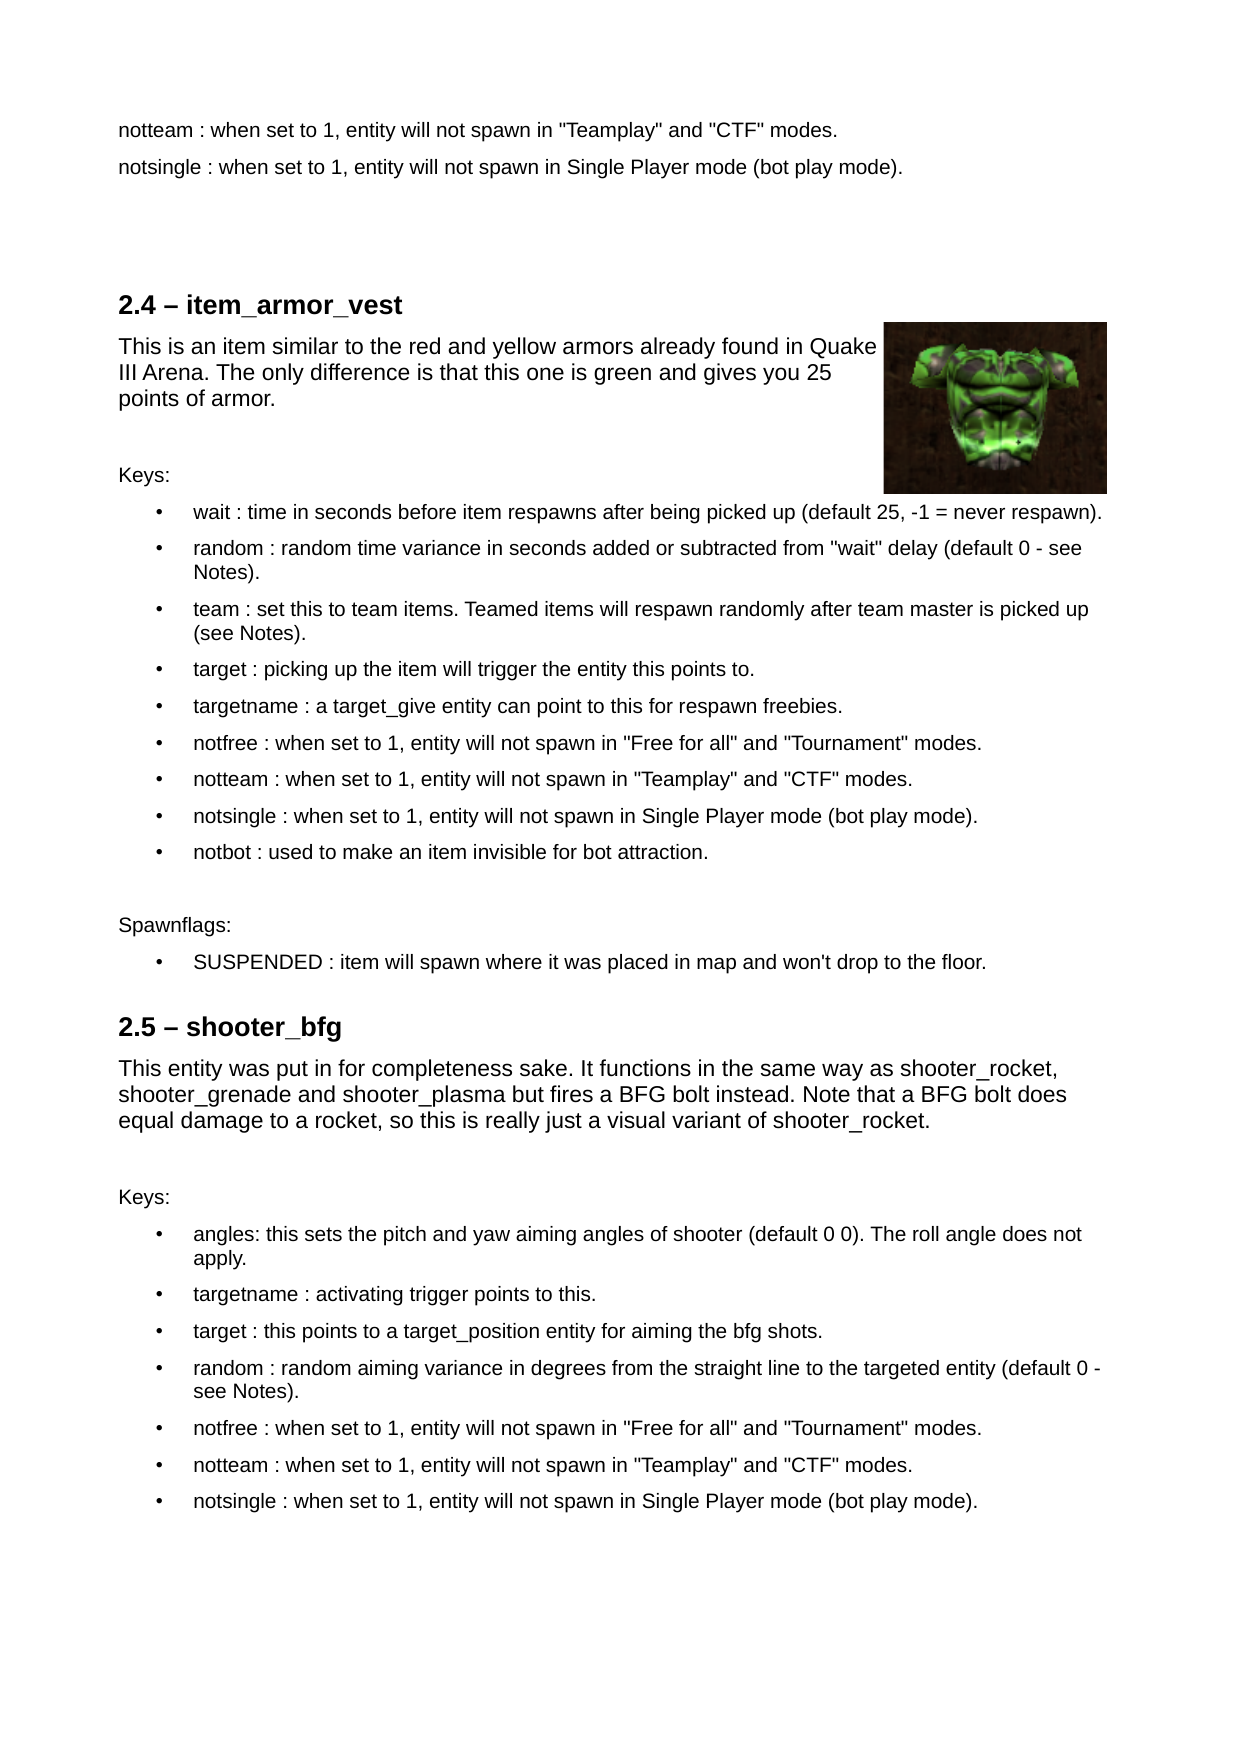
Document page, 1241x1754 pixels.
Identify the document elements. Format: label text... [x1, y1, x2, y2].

subtitle 2.5 – shooter_bfg [118, 1011, 1122, 1042]
list wait : time in seconds before item respawns after being picked up (default 25, -1 = never respawn). [156, 499, 1122, 524]
text Keys: [118, 1185, 1122, 1209]
list targetname : activating trigger points to this. [156, 1282, 1122, 1306]
text Keys: [118, 463, 883, 487]
list notteam : when set to 1, entity will not spawn in "Teamplay" and "CTF" modes. [156, 1452, 1122, 1476]
list team : set this to team items. Teamed items will respawn randomly after team master is picked up (see Notes). [156, 597, 1122, 645]
text This entity was put in for completeness sake. It functions in the same way as shooter_rocket, shooter_grenade and shooter_plasma but fires a BFG bolt instead. Note that a BFG bolt does equal damage to a rocket, so this is really just a visual variant of shooter_rocket. [118, 1055, 1122, 1134]
list random : random time variance in seconds added or subtracted from "wait" delay (default 0 - see Notes). [156, 536, 1122, 584]
list notsingle : when set to 1, entity will not spawn in Single Player mode (bot play mode). [156, 803, 1122, 827]
subtitle 2.4 – item_armor_vest [118, 289, 1122, 320]
list notfree : when set to 1, entity will not spawn in "Free for all" and "Tournament" modes. [156, 1416, 1122, 1440]
list notsingle : when set to 1, entity will not spawn in Single Player mode (bot play mode). [156, 1489, 1122, 1513]
text notsingle : when set to 1, entity will not spawn in Single Player mode (bot play mode). [118, 154, 1122, 178]
list SUSPENDED : item will spawn where it was placed in map and won't drop to the floor. [156, 949, 1122, 973]
text Spawnflags: [118, 913, 1122, 937]
list angles: this sets the pitch and yaw aiming angles of shooter (default 0 0). The roll angle does not apply. [156, 1222, 1122, 1270]
list target : this points to a target_position entity for aiming the bfg shots. [156, 1319, 1122, 1343]
text This is an item similar to the red and yellow armors already found in Quake III Arena. The only difference is that this one is green and gives you 25 points of armor. [118, 333, 883, 412]
text [1107, 463, 1122, 487]
list notbot : used to make an item invisible for bot attraction. [156, 840, 1122, 864]
list notfree : when set to 1, entity will not spawn in "Free for all" and "Tournament" modes. [156, 730, 1122, 754]
text notteam : when set to 1, entity will not spawn in "Teamplay" and "CTF" modes. [118, 118, 1122, 142]
picture [883, 322, 1107, 494]
list targetname : a target_give entity can point to this for respawn freebies. [156, 694, 1122, 718]
list random : random aiming variance in degrees from the straight line to the targeted entity (default 0 - see Notes). [156, 1355, 1122, 1403]
list target : picking up the item will trigger the entity this points to. [156, 657, 1122, 681]
list notteam : when set to 1, entity will not spawn in "Teamplay" and "CTF" modes. [156, 767, 1122, 791]
